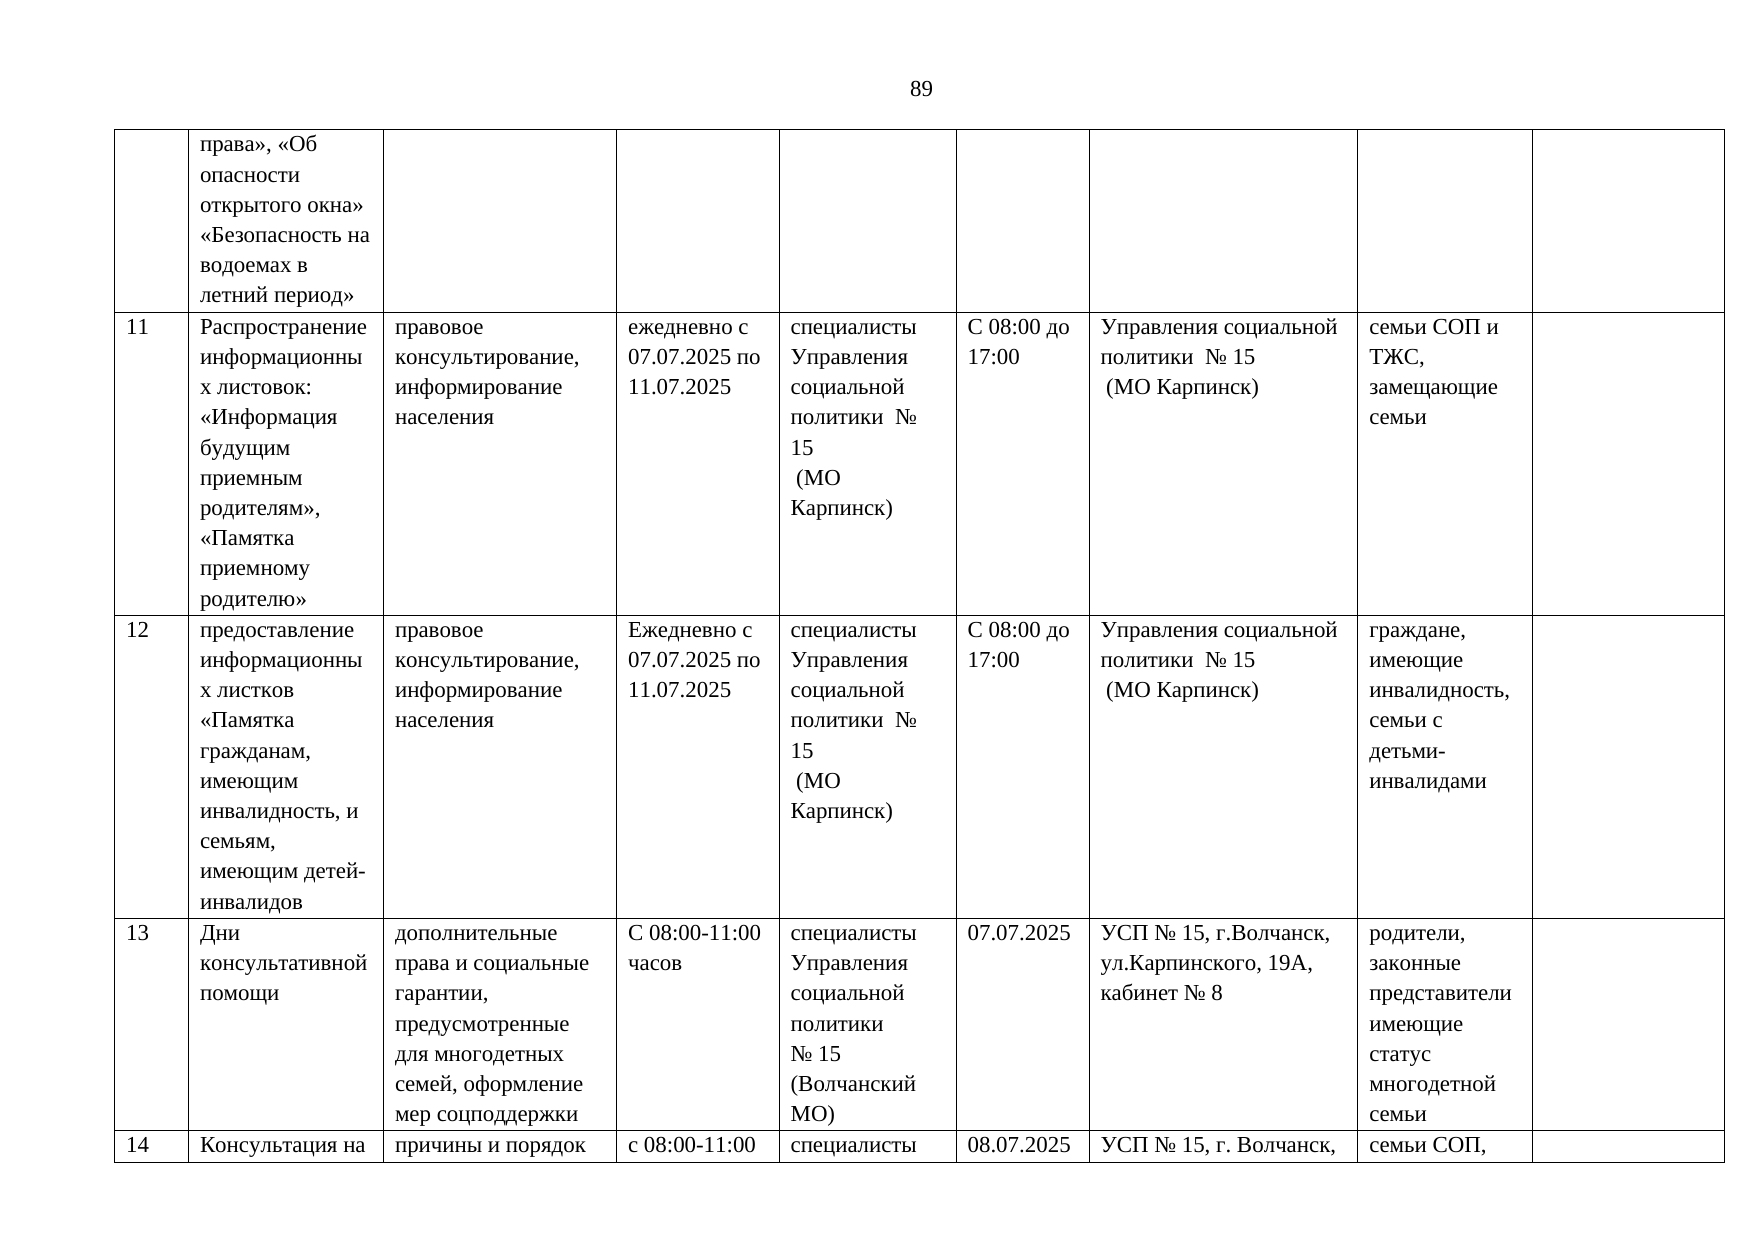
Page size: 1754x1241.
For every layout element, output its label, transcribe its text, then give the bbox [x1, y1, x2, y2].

table_cell ежедневно с 07.07.2025 по 11.07.2025 [617, 313, 779, 615]
table_cell [1533, 130, 1724, 312]
table_cell права», «Об опасности открытого окна» «Безопасность на водоемах в летний период» [189, 130, 383, 312]
table_cell 11 [115, 313, 188, 615]
table_cell [1533, 919, 1724, 1130]
table_cell специалисты [780, 1131, 956, 1162]
table_cell специалисты Управления социальной политики № 15 (МО Карпинск) [780, 616, 956, 918]
table_cell правовое консультирование, информирование населения [384, 616, 616, 918]
table_cell родители, законные представители имеющие статус многодетной семьи [1358, 919, 1532, 1130]
table_cell [1533, 616, 1724, 918]
table_cell [1533, 1131, 1724, 1162]
table_cell [780, 130, 956, 312]
table_cell Распространение информационных листовок: «Информация будущим приемным родителям», «Памятка приемному родителю» [189, 313, 383, 615]
table_cell [1533, 313, 1724, 615]
table_cell дополнительные права и социальные гарантии, предусмотренные для многодетных семей, оформление мер соцподдержки [384, 919, 616, 1130]
table_cell УСП № 15, г.Волчанск, ул.Карпинского, 19А, кабинет № 8 [1090, 919, 1357, 1130]
table_cell [115, 130, 188, 312]
table_cell УСП № 15, г. Волчанск, [1090, 1131, 1357, 1162]
table_cell семьи СОП, [1358, 1131, 1532, 1162]
table_cell 13 [115, 919, 188, 1130]
table_cell семьи СОП и ТЖС, замещающие семьи [1358, 313, 1532, 615]
table_cell 14 [115, 1131, 188, 1162]
table_cell специалисты Управления социальной политики № 15 (Волчанский МО) [780, 919, 956, 1130]
table_cell [617, 130, 779, 312]
table_cell предоставление информационных листков «Памятка гражданам, имеющим инвалидность, и семьям, имеющим детей-инвалидов [189, 616, 383, 918]
table_cell С 08:00 до 17:00 [957, 313, 1089, 615]
table_cell С 08:00 до 17:00 [957, 616, 1089, 918]
table_cell с 08:00-11:00 [617, 1131, 779, 1162]
table_cell правовое консультирование, информирование населения [384, 313, 616, 615]
table_cell [384, 130, 616, 312]
table_cell Управления социальной политики № 15 (МО Карпинск) [1090, 616, 1357, 918]
table_cell [957, 130, 1089, 312]
table_cell Консультация на [189, 1131, 383, 1162]
table_cell Ежедневно с 07.07.2025 по 11.07.2025 [617, 616, 779, 918]
table_cell Управления социальной политики № 15 (МО Карпинск) [1090, 313, 1357, 615]
table_cell специалисты Управления социальной политики № 15 (МО Карпинск) [780, 313, 956, 615]
table_cell Дни консультативной помощи [189, 919, 383, 1130]
table_cell [1358, 130, 1532, 312]
table_cell 12 [115, 616, 188, 918]
table_cell граждане, имеющие инвалидность, семьи с детьми-инвалидами [1358, 616, 1532, 918]
table_cell 08.07.2025 [957, 1131, 1089, 1162]
table_cell С 08:00-11:00 часов [617, 919, 779, 1130]
table_cell причины и порядок [384, 1131, 616, 1162]
table_cell 07.07.2025 [957, 919, 1089, 1130]
table_cell [1090, 130, 1357, 312]
